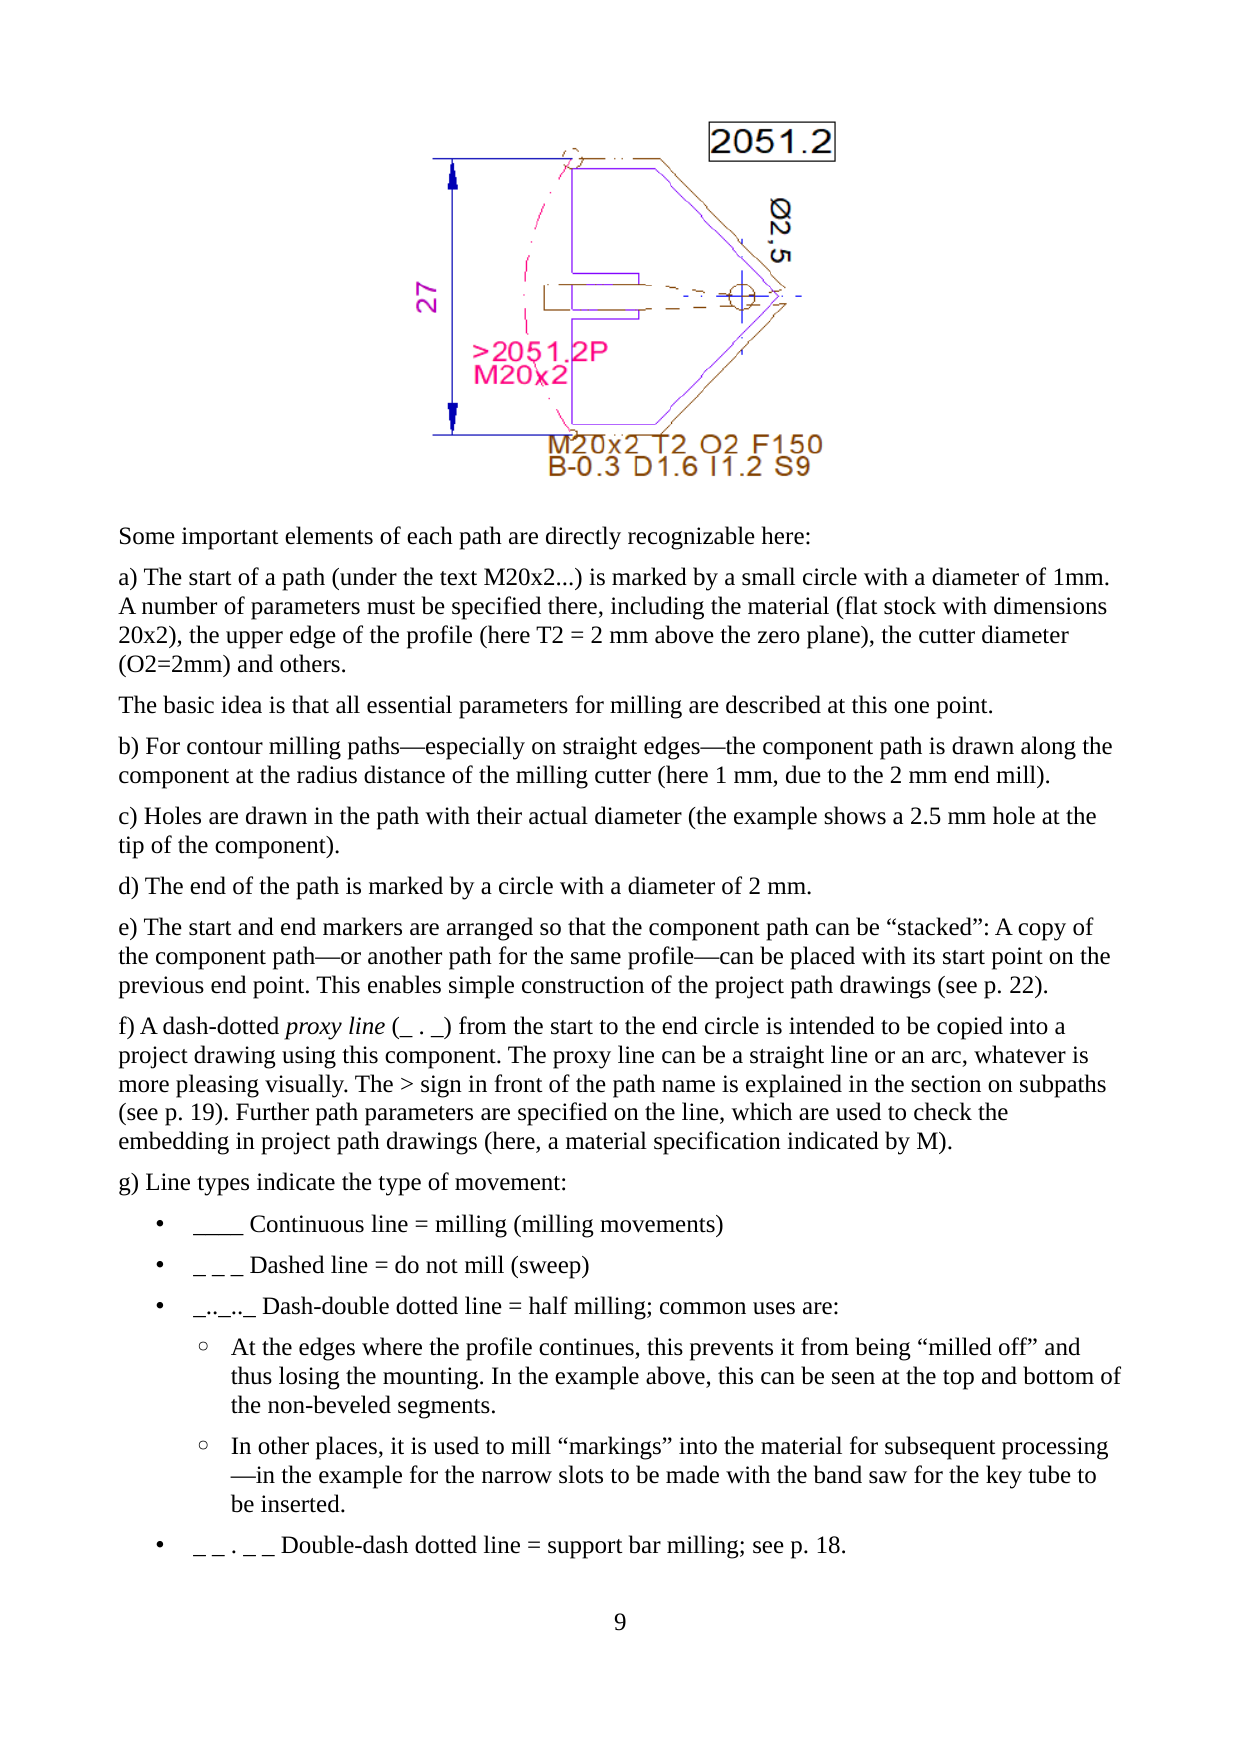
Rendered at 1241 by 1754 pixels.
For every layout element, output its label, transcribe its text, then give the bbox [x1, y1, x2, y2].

list _.._.._ Dash-double dotted line = half milling; common uses are: [156, 1291, 1122, 1320]
text g) Line types indicate the type of movement: [118, 1167, 1122, 1196]
text b) For contour milling paths—especially on straight edges—the component path is drawn along the component at the radius distance of the milling cutter (here 1 mm, due to the 2 mm end mill). [118, 731, 1122, 789]
list At the edges where the profile continues, this prevents it from being “milled off” and thus losing the mounting. In the example above, this can be seen at the top and bottom of the non-beveled segments. [193, 1332, 1122, 1419]
text a) The start of a path (under the text M20x2...) is marked by a small circle with a diameter of 1mm. A number of parameters must be specified there, including the material (flat stock with dimensions 20x2), the upper edge of the profile (here T2 = 2 mm above the zero plane), the cutter diameter (O2=2mm) and others. [118, 562, 1122, 677]
text f) A dash-dotted proxy line (_ . _) from the start to the end circle is intended to be copied into a project drawing using this component. The proxy line can be a straight line or an arc, whatever is more pleasing visually. The > sign in front of the path name is explained in the section on subpaths (see p. 19). Further path parameters are specified on the line, which are used to check the embedding in project path drawings (here, a material specification indicated by M). [118, 1011, 1122, 1155]
text The basic idea is that all essential parameters for milling are described at this one point. [118, 690, 1122, 719]
text d) The end of the path is marked by a circle with a diameter of 2 mm. [118, 871, 1122, 900]
text e) The start and end markers are arranged so that the component path can be “stacked”: A copy of the component path—or another path for the same profile—can be placed with its start point on the previous end point. This enables simple construction of the project path drawings (see p. 22). [118, 912, 1122, 999]
list _ _ _ Dashed line = do not mill (sweep) [156, 1250, 1122, 1279]
list In other places, it is used to mill “markings” into the material for subsequent processing—in the example for the narrow slots to be made with the band saw for the key tube to be inserted. [193, 1431, 1122, 1517]
text c) Holes are drawn in the path with their actual diameter (the example shows a 2.5 mm hole at the tip of the component). [118, 801, 1122, 859]
text Some important elements of each path are directly recognizable here: [118, 521, 1122, 550]
list ____ Continuous line = milling (milling movements) [156, 1209, 1122, 1237]
list _ _ . _ _ Double-dash dotted line = support bar milling; see p. 18. [156, 1530, 1122, 1559]
picture [403, 118, 837, 480]
